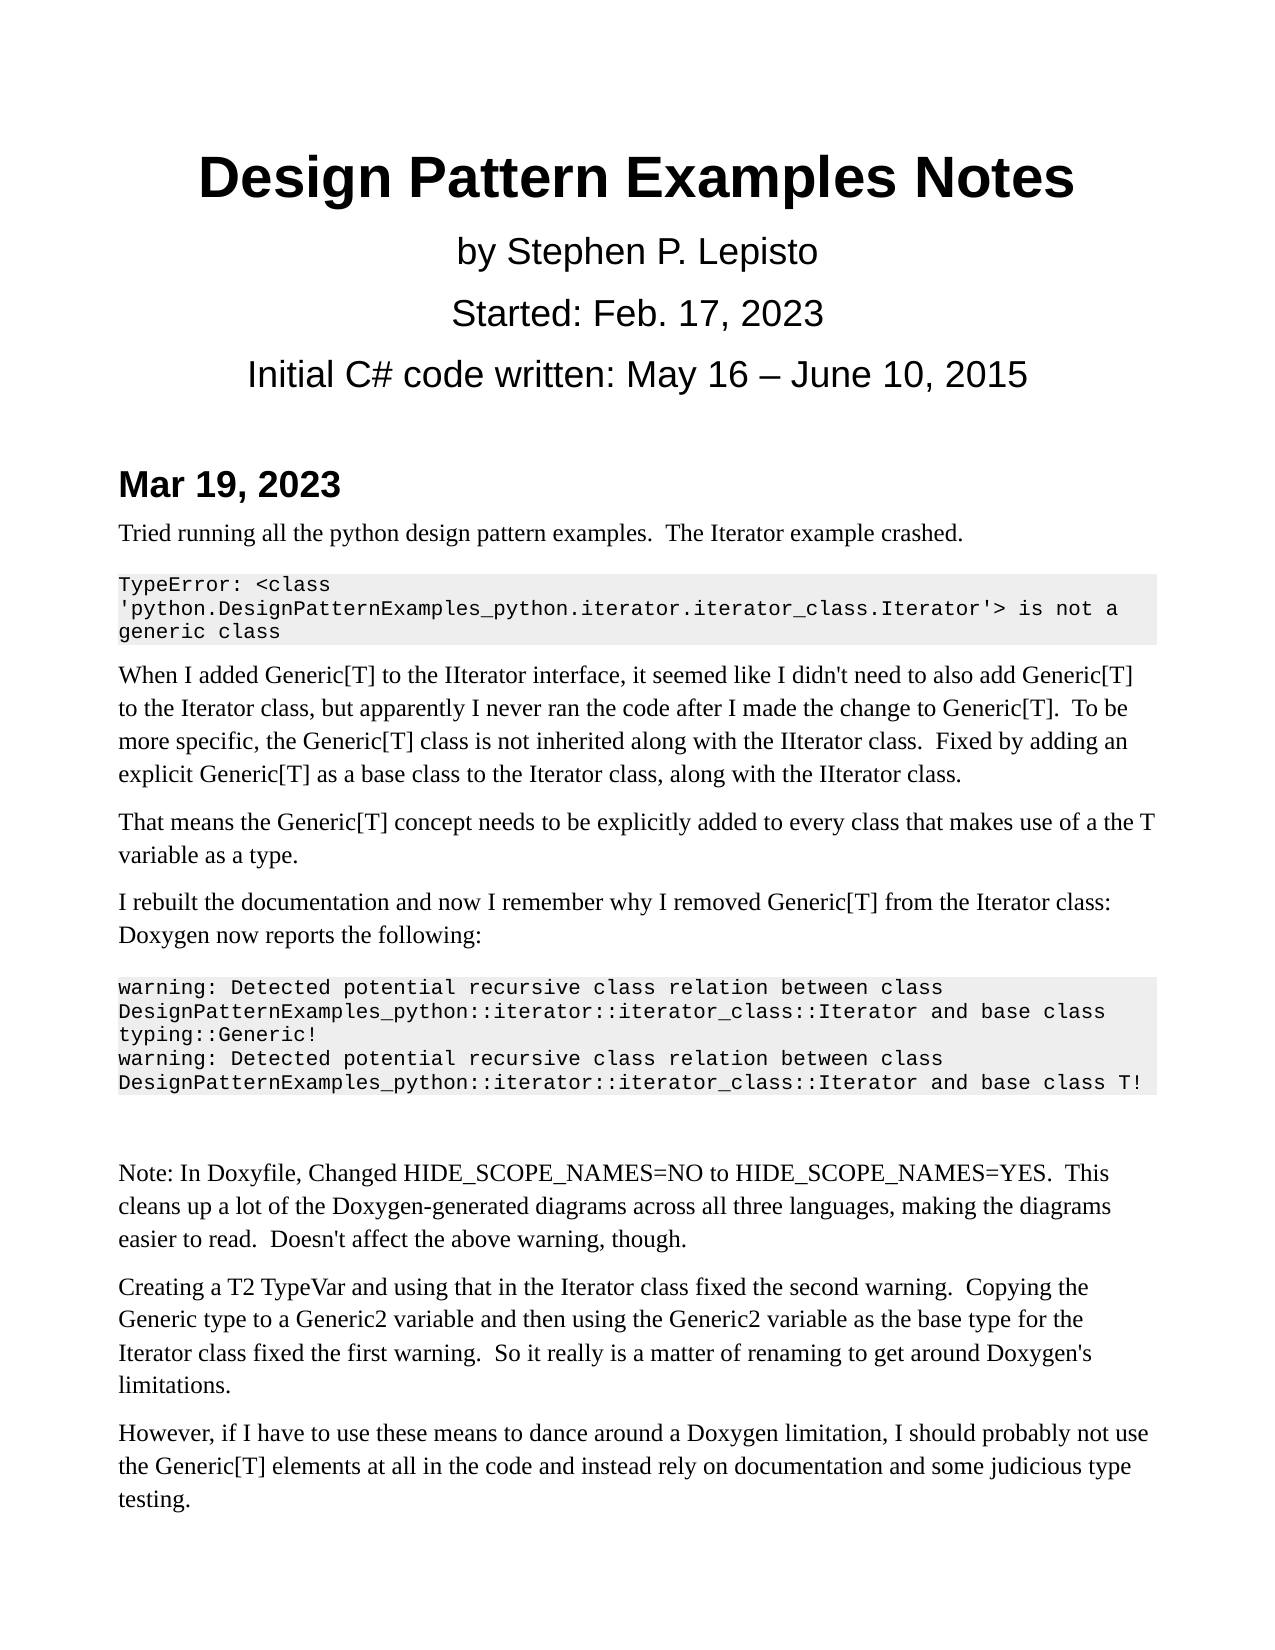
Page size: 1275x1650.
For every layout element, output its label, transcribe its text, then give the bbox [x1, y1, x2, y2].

text Note: In Doxyfile, Changed HIDE_SCOPE_NAMES=NO to HIDE_SCOPE_NAMES=YES. This cleans up a lot of the Doxygen-generated diagrams across all three languages, making the diagrams easier to read. Doesn't affect the above warning, though. [118, 1158, 1157, 1253]
text I rebuilt the documentation and now I remember why I removed Generic[T] from the Iterator class: Doxygen now reports the following: [118, 887, 1157, 949]
title Design Pattern Examples Notes [118, 143, 1157, 210]
subtitle Initial C# code written: May 16 – June 10, 2015 [118, 353, 1157, 396]
text Creating a T2 TypeVar and using that in the Iterator class fixed the second warning. Copying the Generic type to a Generic2 variable and then using the Generic2 variable as the base type for the Iterator class fixed the first warning. So it really is a matter of renaming to get around Doxygen's limitations. [118, 1272, 1157, 1399]
text warning: Detected potential recursive class relation between class DesignPatternExamples_python::iterator::iterator_class::Iterator and base class T! [118, 1048, 1157, 1095]
text However, if I have to use these means to dance around a Doxygen limitation, I should probably not use the Generic[T] elements at all in the code and instead rely on documentation and some judicious type testing. [118, 1418, 1157, 1513]
text TypeError: <class 'python.DesignPatternExamples_python.iterator.iterator_class.Iterator'> is not a generic class [118, 574, 1157, 645]
text That means the Generic[T] concept needs to be explicitly added to every class that makes use of a the T variable as a type. [118, 807, 1157, 869]
subtitle by Stephen P. Lepisto [118, 229, 1157, 272]
text When I added Generic[T] to the IIterator interface, it seemed like I didn't need to also add Generic[T] to the Iterator class, but apparently I never ran the code after I made the change to Generic[T]. To be more specific, the Generic[T] class is not inherited along with the IIterator class. Fixed by adding an explicit Generic[T] as a base class to the Iterator class, along with the IIterator class. [118, 660, 1157, 788]
text warning: Detected potential recursive class relation between class DesignPatternExamples_python::iterator::iterator_class::Iterator and base class typing::Generic! [118, 977, 1157, 1048]
subtitle Mar 19, 2023 [118, 462, 1157, 505]
text Tried running all the python design pattern examples. The Iterator example crashed. [118, 518, 1157, 546]
subtitle Started: Feb. 17, 2023 [118, 291, 1157, 334]
